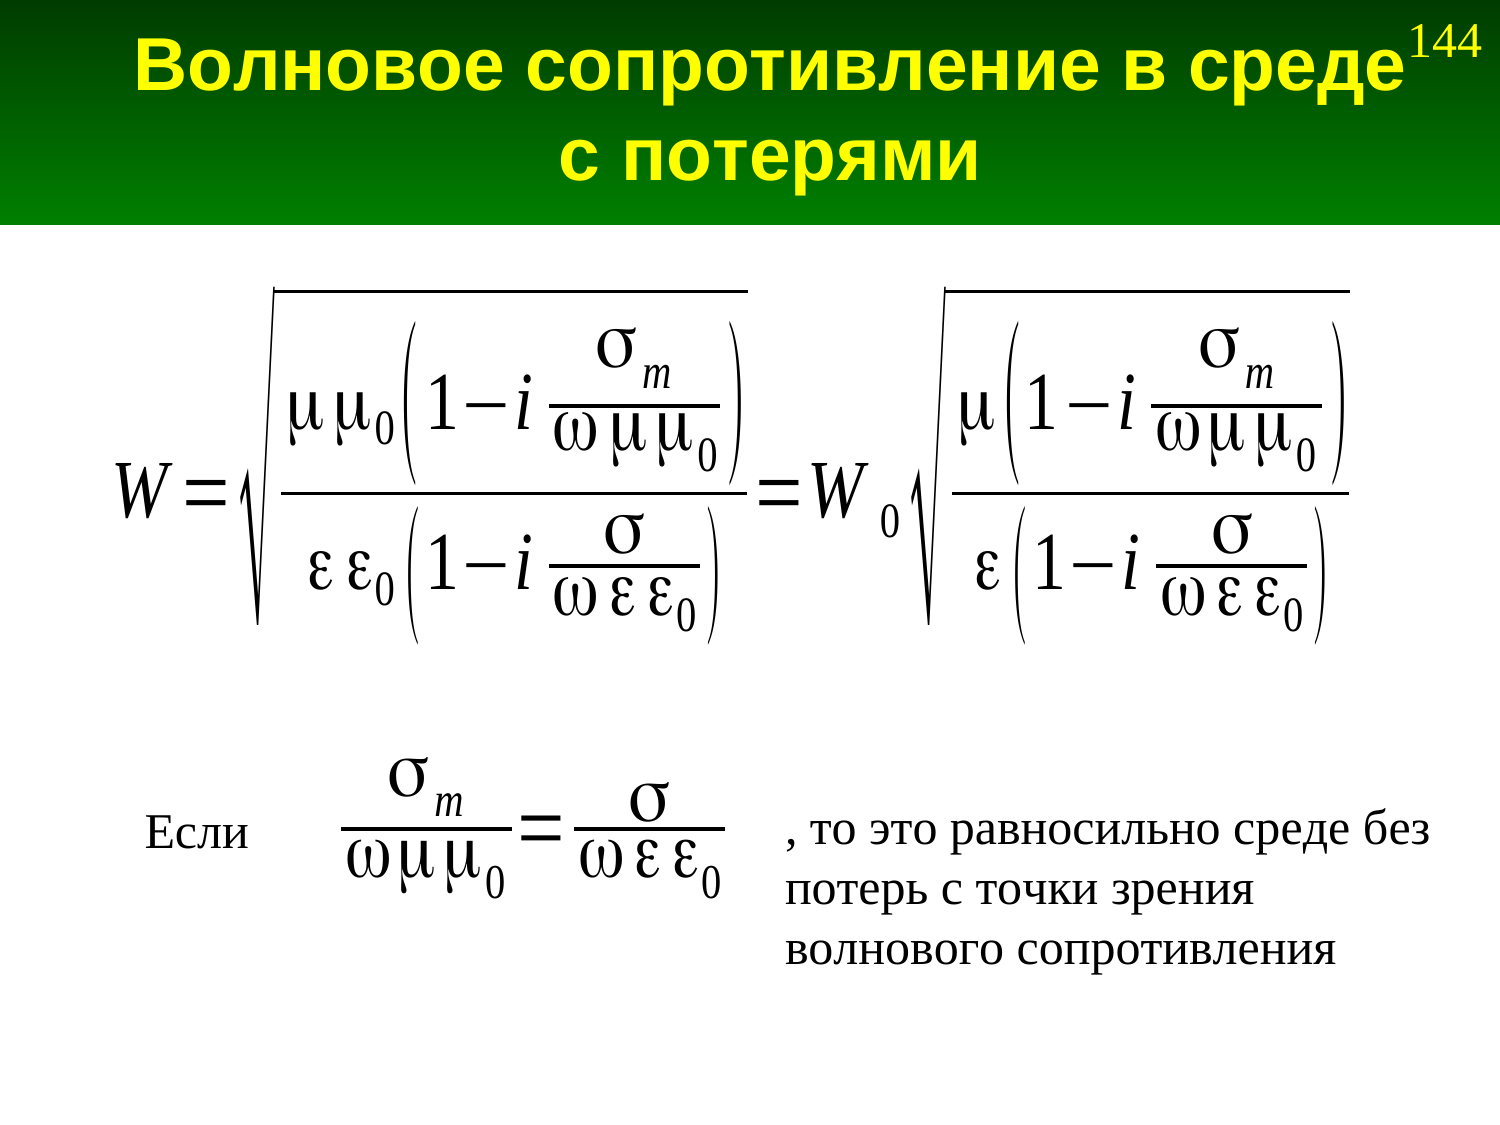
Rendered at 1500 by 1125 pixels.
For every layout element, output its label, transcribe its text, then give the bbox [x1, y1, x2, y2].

text_box , то это равносильно среде без потерь с точки зрения волнового сопротивления [770, 787, 1477, 983]
text_box Если [129, 791, 319, 927]
title Волновое сопротивление в среде с потерями [100, 7, 1441, 204]
chart [320, 750, 745, 910]
chart [94, 284, 1370, 650]
